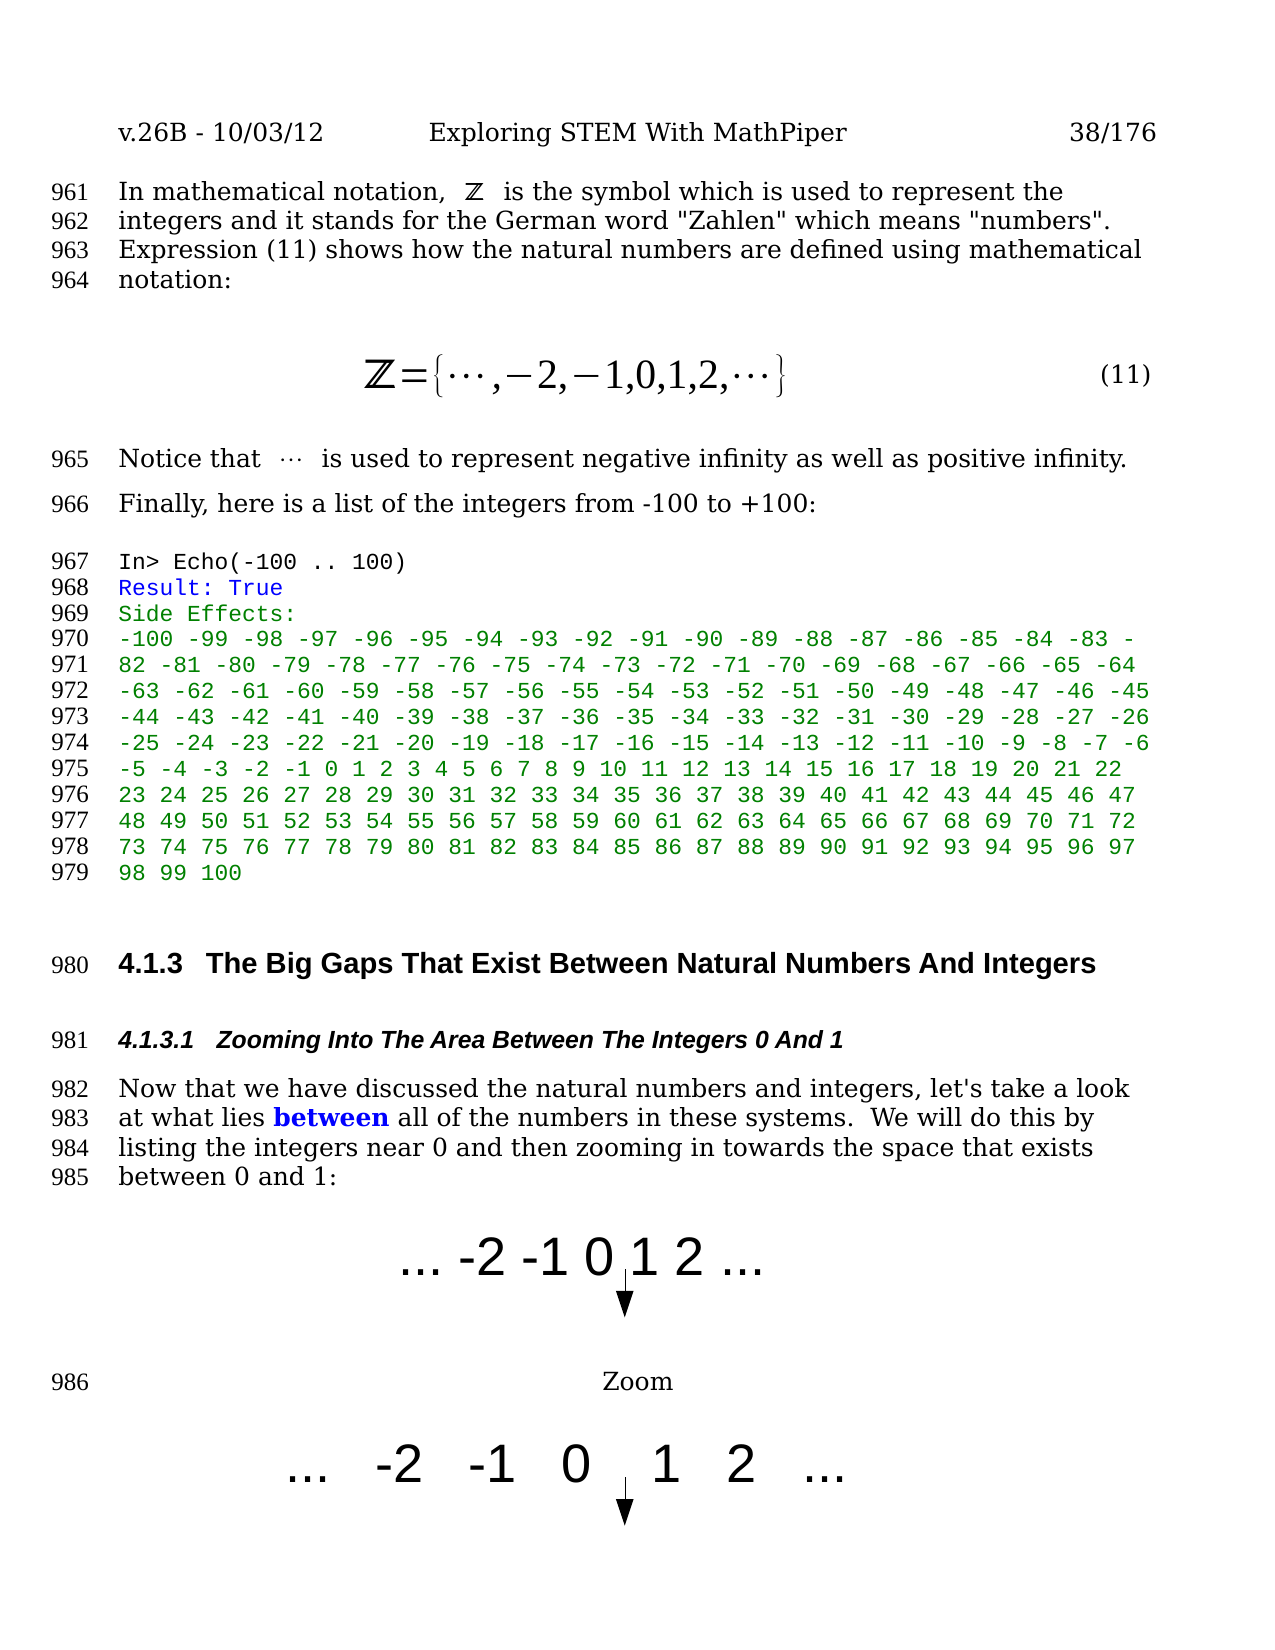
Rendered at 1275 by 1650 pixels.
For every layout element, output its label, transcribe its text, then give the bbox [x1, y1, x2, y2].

text Zoom [118, 1367, 1157, 1396]
subtitle The Big Gaps That Exist Between Natural Numbers And Integers [118, 946, 1157, 980]
text -100 -99 -98 -97 -96 -95 -94 -93 -92 -91 -90 -89 -88 -87 -86 -85 -84 -83 -82 -81 -80 -79 -78 -77 -76 -75 -74 -73 -72 -71 -70 -69 -68 -67 -66 -65 -64 -63 -62 -61 -60 -59 -58 -57 -56 -55 -54 -53 -52 -51 -50 -49 -48 -47 -46 -45 -44 -43 -42 -41 -40 -39 -38 -37 -36 -35 -34 -33 -32 -31 -30 -29 -28 -27 -26 -25 -24 -23 -22 -21 -20 -19 -18 -17 -16 -15 -14 -13 -12 -11 -10 -9 -8 -7 -6 -5 -4 -3 -2 -1 0 1 2 3 4 5 6 7 8 9 10 11 12 13 14 15 16 17 18 19 20 21 22 23 24 25 26 27 28 29 30 31 32 33 34 35 36 37 38 39 40 41 42 43 44 45 46 47 48 49 50 51 52 53 54 55 56 57 58 59 60 61 62 63 64 65 66 67 68 69 70 71 72 73 74 75 76 77 78 79 80 81 82 83 84 85 86 87 88 89 90 91 92 93 94 95 96 97 98 99 100 [118, 628, 1157, 887]
subtitle Zooming Into The Area Between The Integers 0 And 1 [118, 1025, 1157, 1053]
text Side Effects: [118, 602, 1157, 628]
text Finally, here is a list of the integers from -100 to +100: [118, 489, 1157, 518]
text In> Echo(-100 .. 100) [118, 550, 1157, 576]
table_header (11) [1041, 344, 1157, 406]
text Notice thatis used to represent negative infinity as well as positive infinity. [118, 444, 1157, 474]
text Result: True [118, 576, 1157, 602]
table_header [118, 344, 1041, 406]
text In mathematical notation,is the symbol which is used to represent the integers and it stands for the German word "Zahlen" which means "numbers". Expression (11) shows how the natural numbers are defined using mathematical notation: [118, 177, 1157, 294]
text Now that we have discussed the natural numbers and integers, let's take a look at what lies between all of the numbers in these systems. We will do this by listing the integers near 0 and then zooming in towards the space that exists between 0 and 1: [118, 1074, 1157, 1191]
